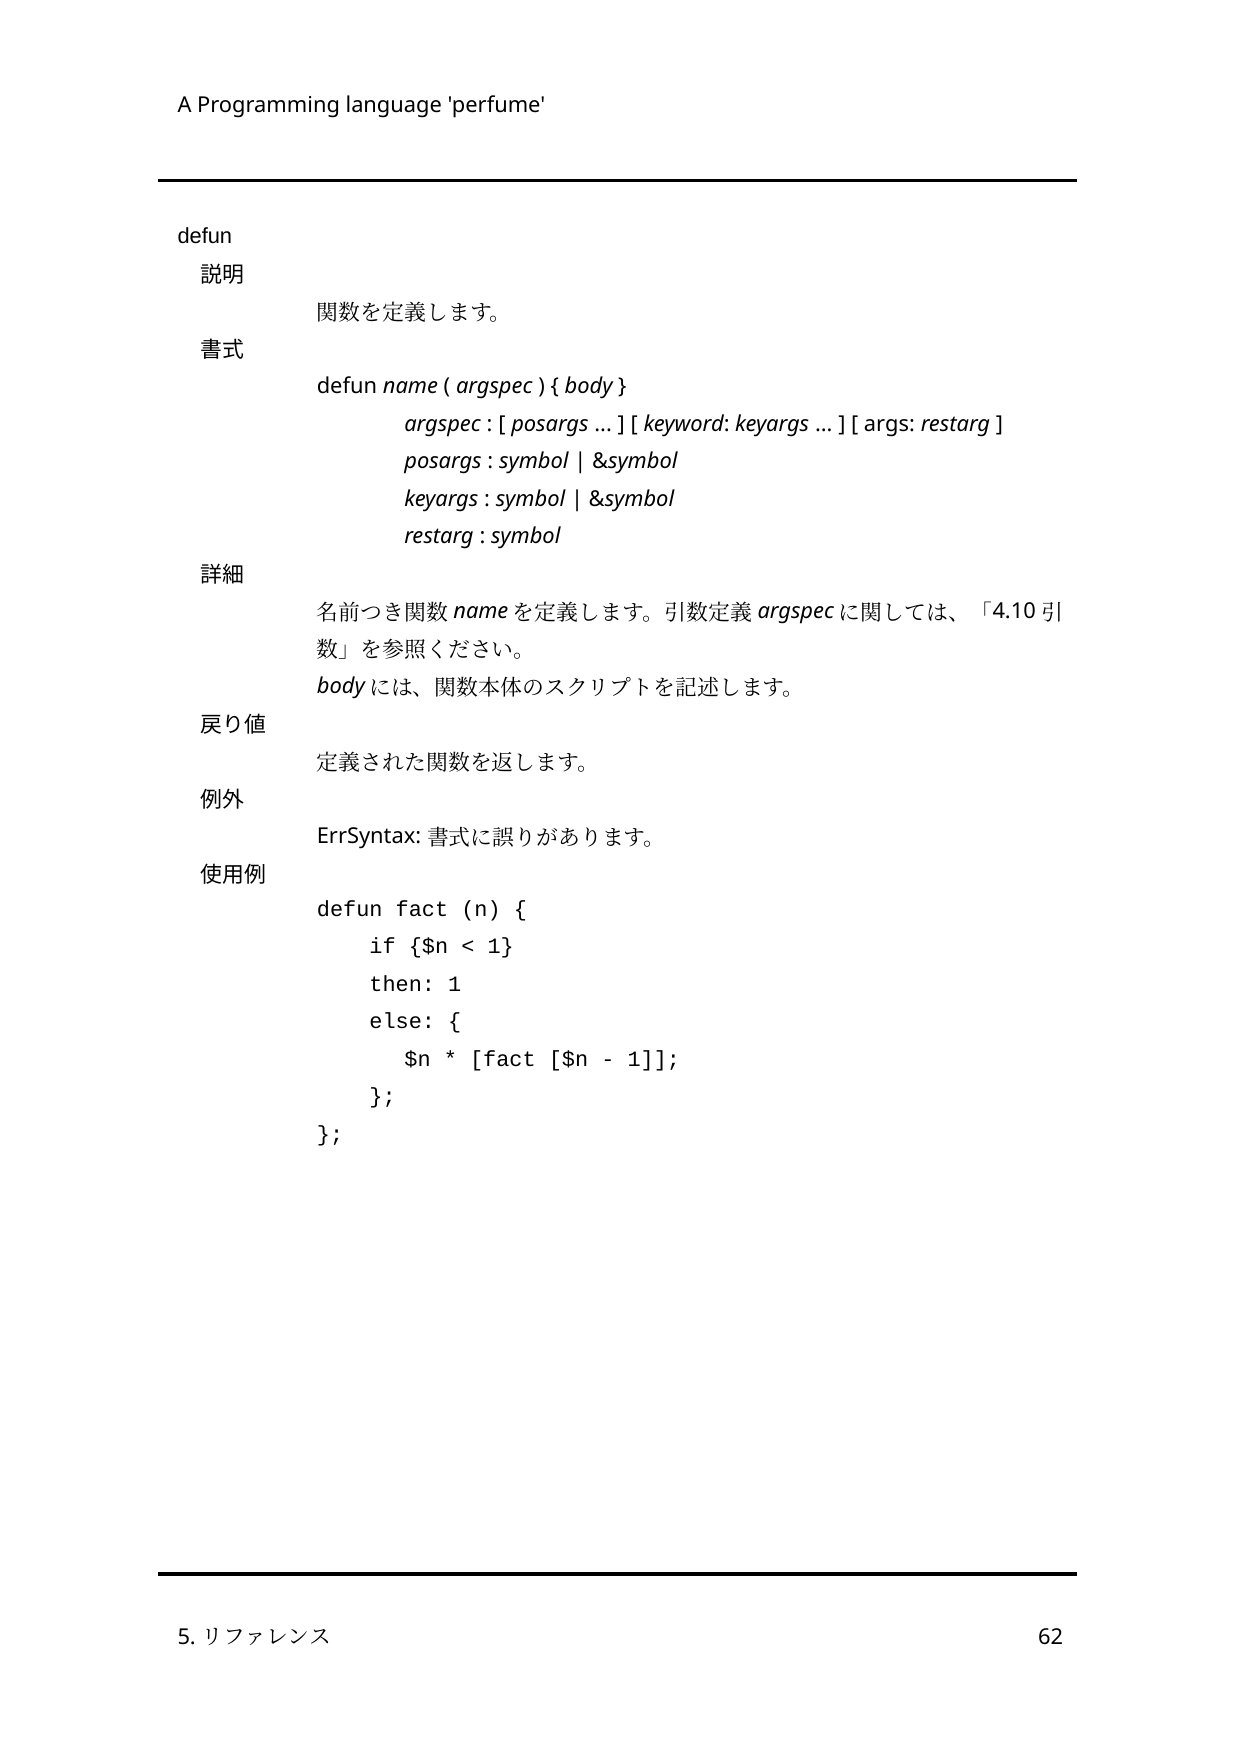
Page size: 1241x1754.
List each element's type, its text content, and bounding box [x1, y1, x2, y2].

table_cell defun fact (n) { if {$n < 1} then: 1 else: { $n * [fact [$n - 1]]; }; }; [317, 854, 1063, 1154]
table_cell 戻り値 [200, 704, 317, 779]
table_header 関数を定義します。 [317, 254, 1063, 329]
table_cell defun name ( argspec ) { body } argspec : [ posargs ... ] [ keyword: keyargs ... ] [ args: restarg ] posargs : symbol | &symbol keyargs : symbol | &symbol restarg : symbol [317, 329, 1063, 554]
table_header 説明 [200, 254, 317, 329]
table_cell 名前つき関数nameを定義します。引数定義argspecに関しては、「4.10 引数」を参照ください。 bodyには、関数本体のスクリプトを記述します。 [317, 554, 1063, 704]
table_cell ErrSyntax: 書式に誤りがあります。 [317, 779, 1063, 854]
table_cell 使用例 [200, 854, 317, 1154]
table_cell 詳細 [200, 554, 317, 704]
table_cell 例外 [200, 779, 317, 854]
table_cell 書式 [200, 329, 317, 554]
table_cell 定義された関数を返します。 [317, 704, 1063, 779]
subtitle defun [177, 217, 1063, 254]
